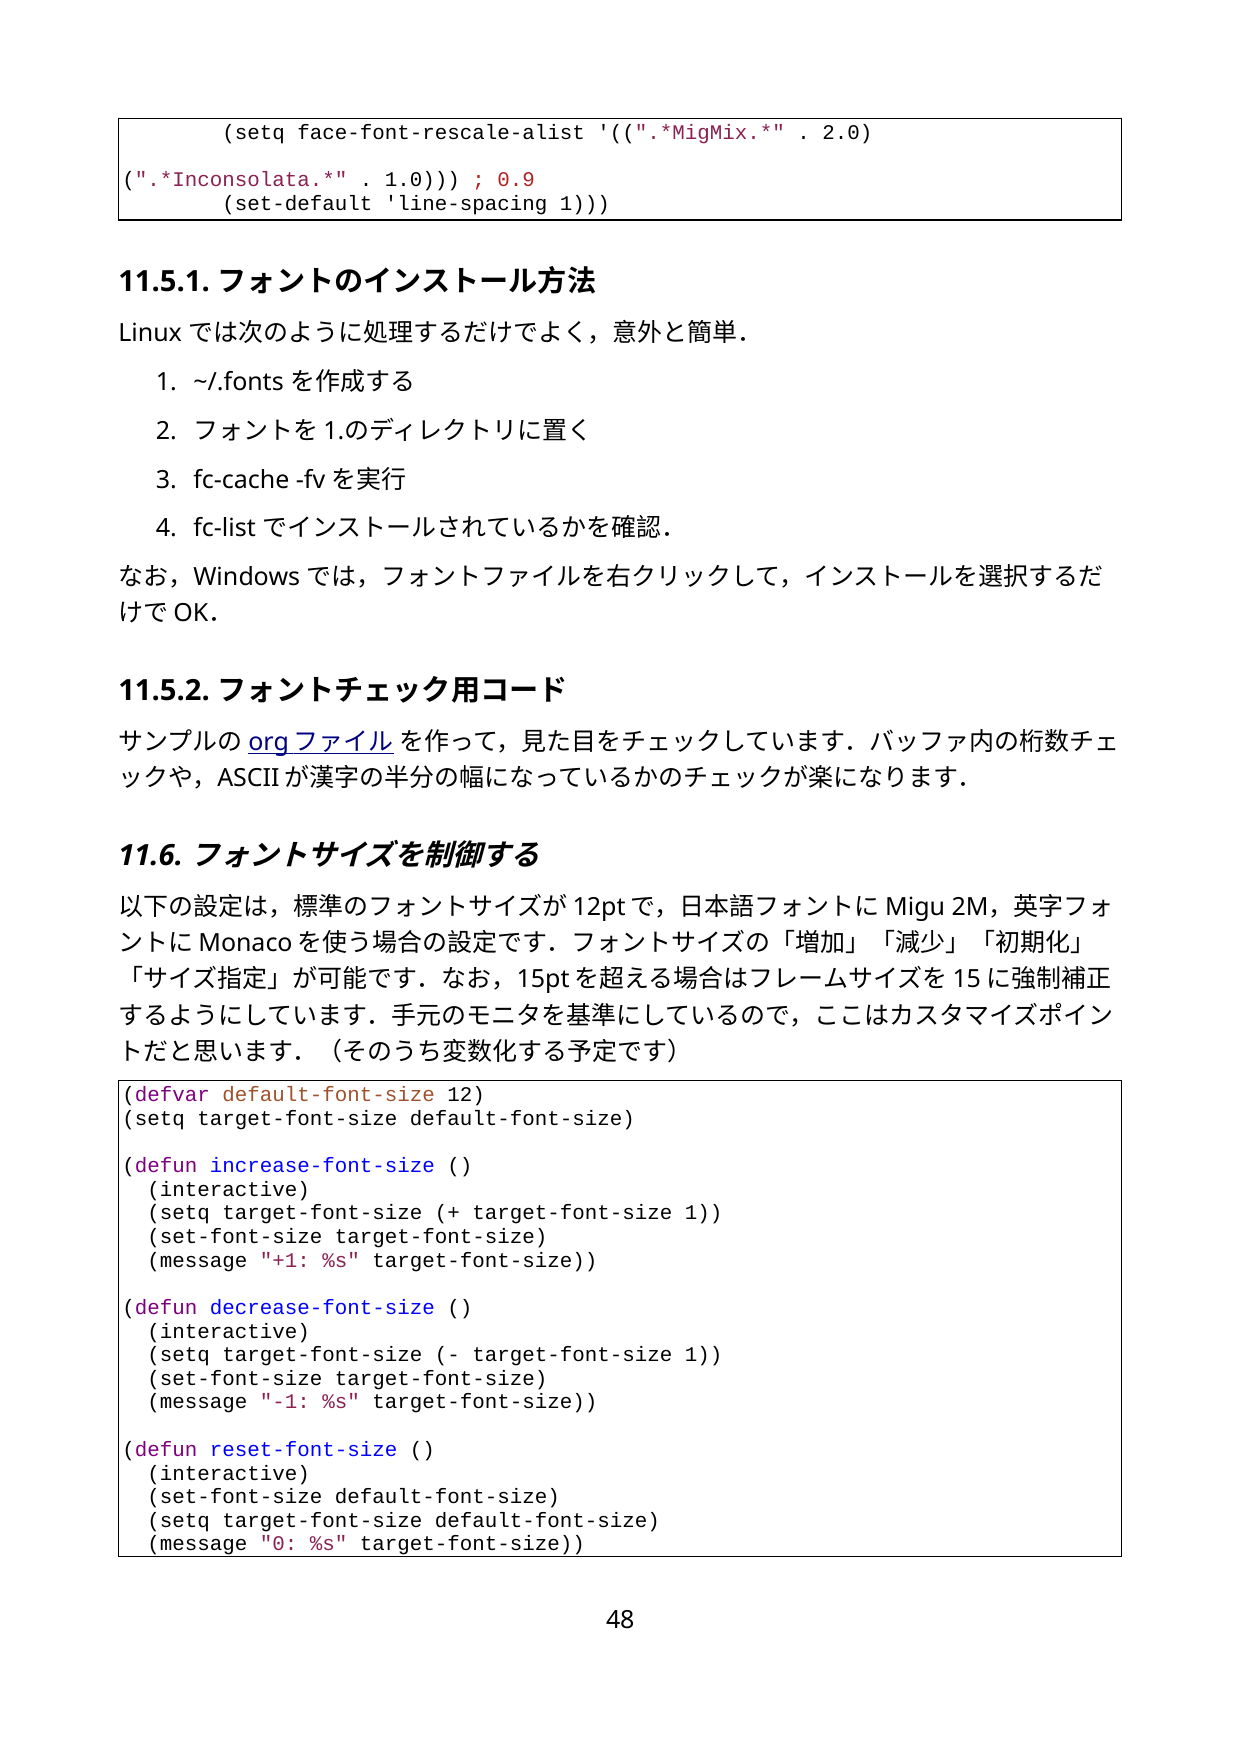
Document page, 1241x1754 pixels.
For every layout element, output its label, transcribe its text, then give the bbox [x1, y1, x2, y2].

text Linux では次のように処理するだけでよく，意外と簡単． [118, 313, 1122, 349]
text (".*Inconsolata.*" . 1.0))) ; 0.9 [119, 142, 1121, 189]
list fc-list でインストールされているかを確認． [156, 508, 1122, 544]
text (setq target-font-size (+ target-font-size 1)) [119, 1198, 1121, 1222]
subtitle フォントサイズを制御する [118, 832, 1122, 874]
text (setq face-font-rescale-alist '((".*MigMix.*" . 2.0) [119, 119, 1121, 142]
text (set-default 'line-spacing 1))) [119, 189, 1121, 219]
text (defun decrease-font-size () [119, 1293, 1121, 1317]
text (interactive) [119, 1317, 1121, 1340]
text (message "-1: %s" target-font-size)) [119, 1388, 1121, 1411]
text (setq target-font-size default-font-size) [119, 1506, 1121, 1529]
text (set-font-size default-font-size) [119, 1482, 1121, 1506]
text (message "0: %s" target-font-size)) [119, 1529, 1121, 1556]
text (setq target-font-size (- target-font-size 1)) [119, 1340, 1121, 1364]
text (defun increase-font-size () [119, 1151, 1121, 1175]
text サンプルの orgファイル を作って，見た目をチェックしています．バッファ内の桁数チェックや，ASCIIが漢字の半分の幅になっているかのチェックが楽になります． [118, 722, 1122, 794]
text (set-font-size target-font-size) [119, 1364, 1121, 1388]
text (setq target-font-size default-font-size) [119, 1104, 1121, 1127]
text (interactive) [119, 1175, 1121, 1198]
list fc-cache -fv を実行 [156, 459, 1122, 495]
list フォントを1.のディレクトリに置く [156, 410, 1122, 447]
text (interactive) [119, 1458, 1121, 1482]
text (set-font-size target-font-size) [119, 1222, 1121, 1246]
text なお，Windows では，フォントファイルを右クリックして，インストールを選択するだけでOK． [118, 557, 1122, 629]
list ~/.fonts を作成する [156, 362, 1122, 398]
subtitle フォントチェック用コード [118, 667, 1122, 709]
text 以下の設定は，標準のフォントサイズが12ptで，日本語フォントに Migu 2M，英字フォントにMonacoを使う場合の設定です．フォントサイズの「増加」「減少」「初期化」「サイズ指定」が可能です．なお，15ptを超える場合はフレームサイズを15に強制補正するようにしています．手元のモニタを基準にしているので，ここはカスタマイズポイントだと思います．（そのうち変数化する予定です） [118, 886, 1122, 1068]
text (message "+1: %s" target-font-size)) [119, 1246, 1121, 1269]
subtitle フォントのインストール方法 [118, 258, 1122, 300]
text (defvar default-font-size 12) [119, 1081, 1121, 1104]
text (defun reset-font-size () [119, 1435, 1121, 1458]
